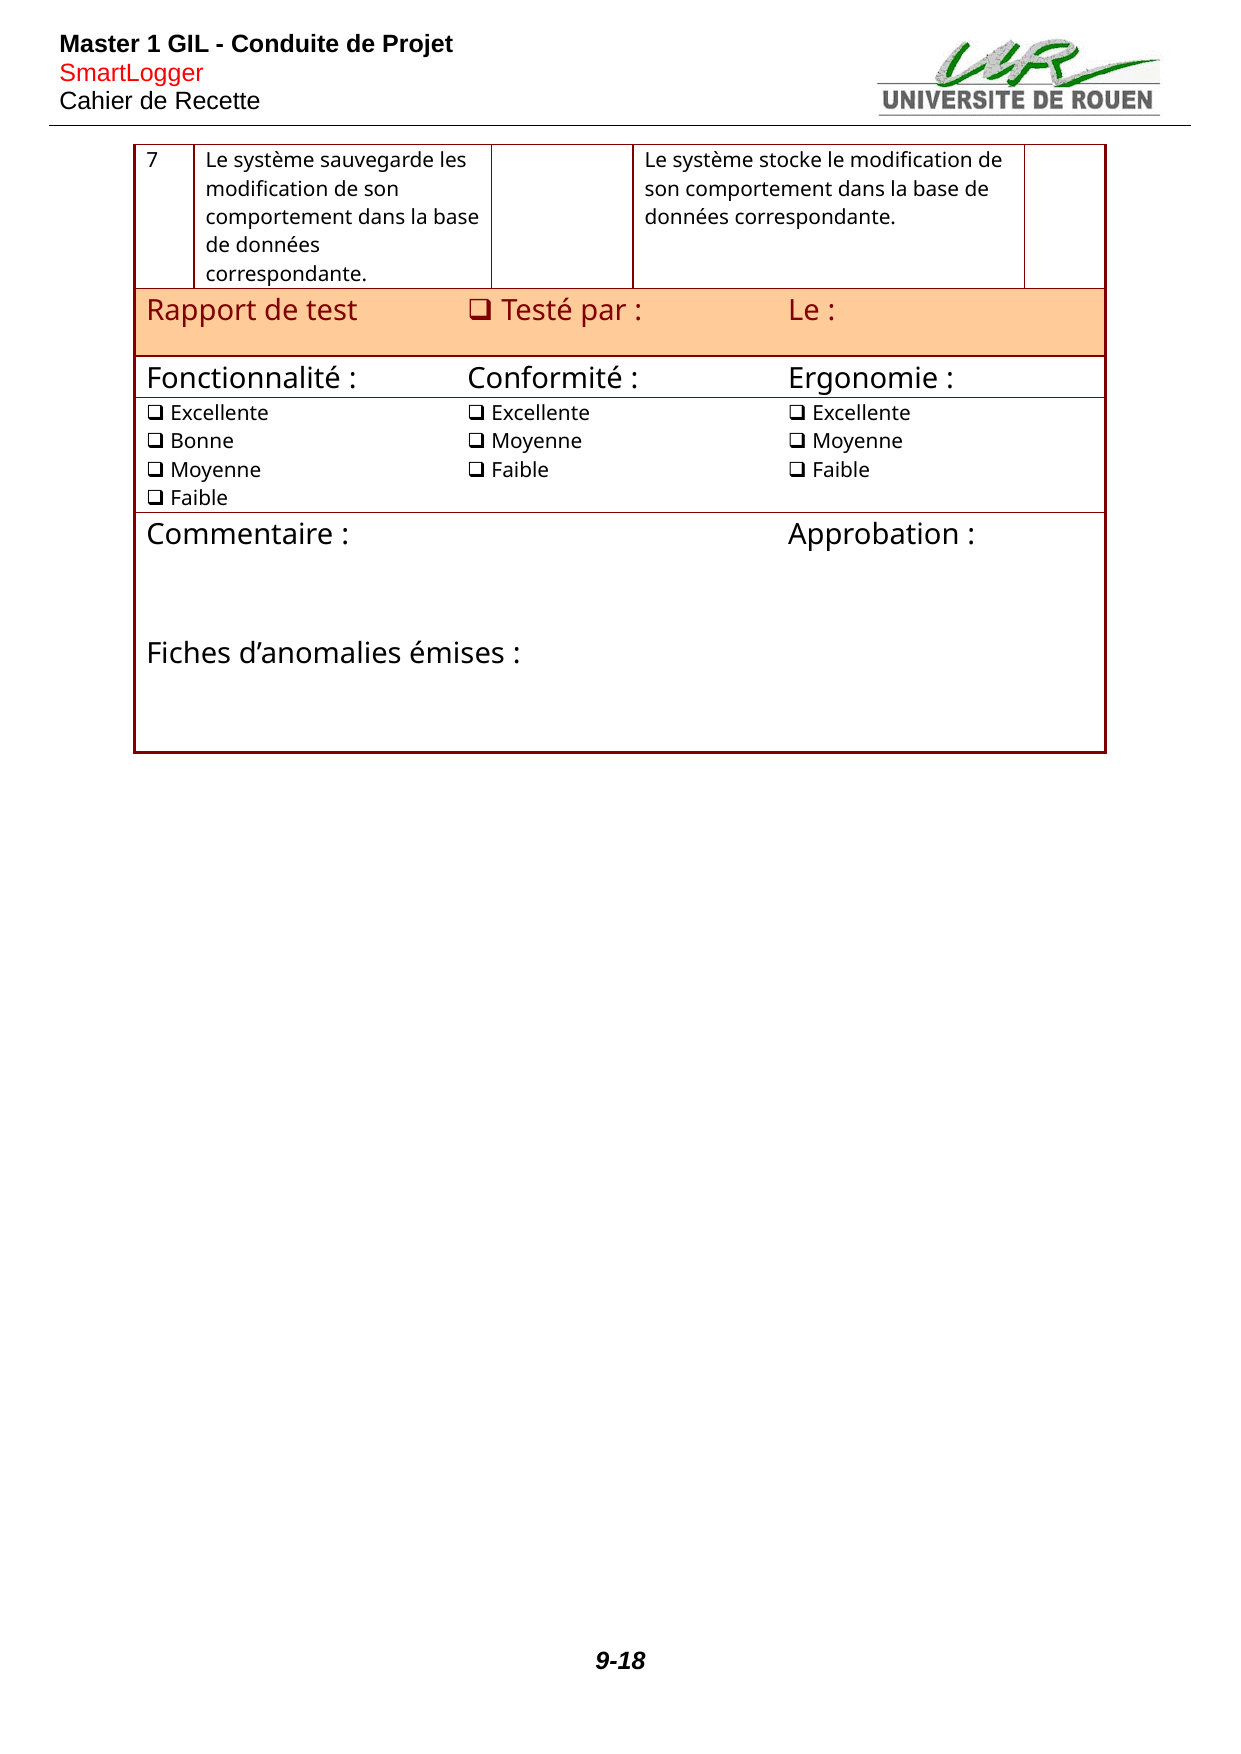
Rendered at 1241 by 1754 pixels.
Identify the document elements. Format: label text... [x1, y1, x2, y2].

table_cell Ergonomie : [777, 357, 1104, 397]
table_cell Le : [777, 289, 1104, 355]
table_cell  Excellente  Moyenne  Faible [777, 398, 1104, 512]
table_cell  Testé par : [456, 289, 777, 355]
table_cell  Excellente  Bonne  Moyenne  Faible [136, 398, 456, 512]
table_cell [1025, 145, 1104, 287]
table_cell Commentaire : Fiches d’anomalies émises : [136, 513, 777, 751]
table_cell Conformité : [456, 357, 777, 397]
table_cell [492, 145, 632, 287]
table_cell Fonctionnalité : [136, 357, 456, 397]
table_cell  Excellente  Moyenne  Faible [456, 398, 777, 512]
table_cell Rapport de test [136, 289, 456, 355]
table_cell Le système stocke le modification de son comportement dans la base de données correspondante. [634, 145, 1024, 287]
table_cell Approbation : [777, 513, 1104, 751]
picture [872, 32, 1170, 118]
table_cell Le système sauvegarde les modification de son comportement dans la base de données correspondante. [195, 145, 491, 287]
table_cell 7 [136, 145, 193, 287]
